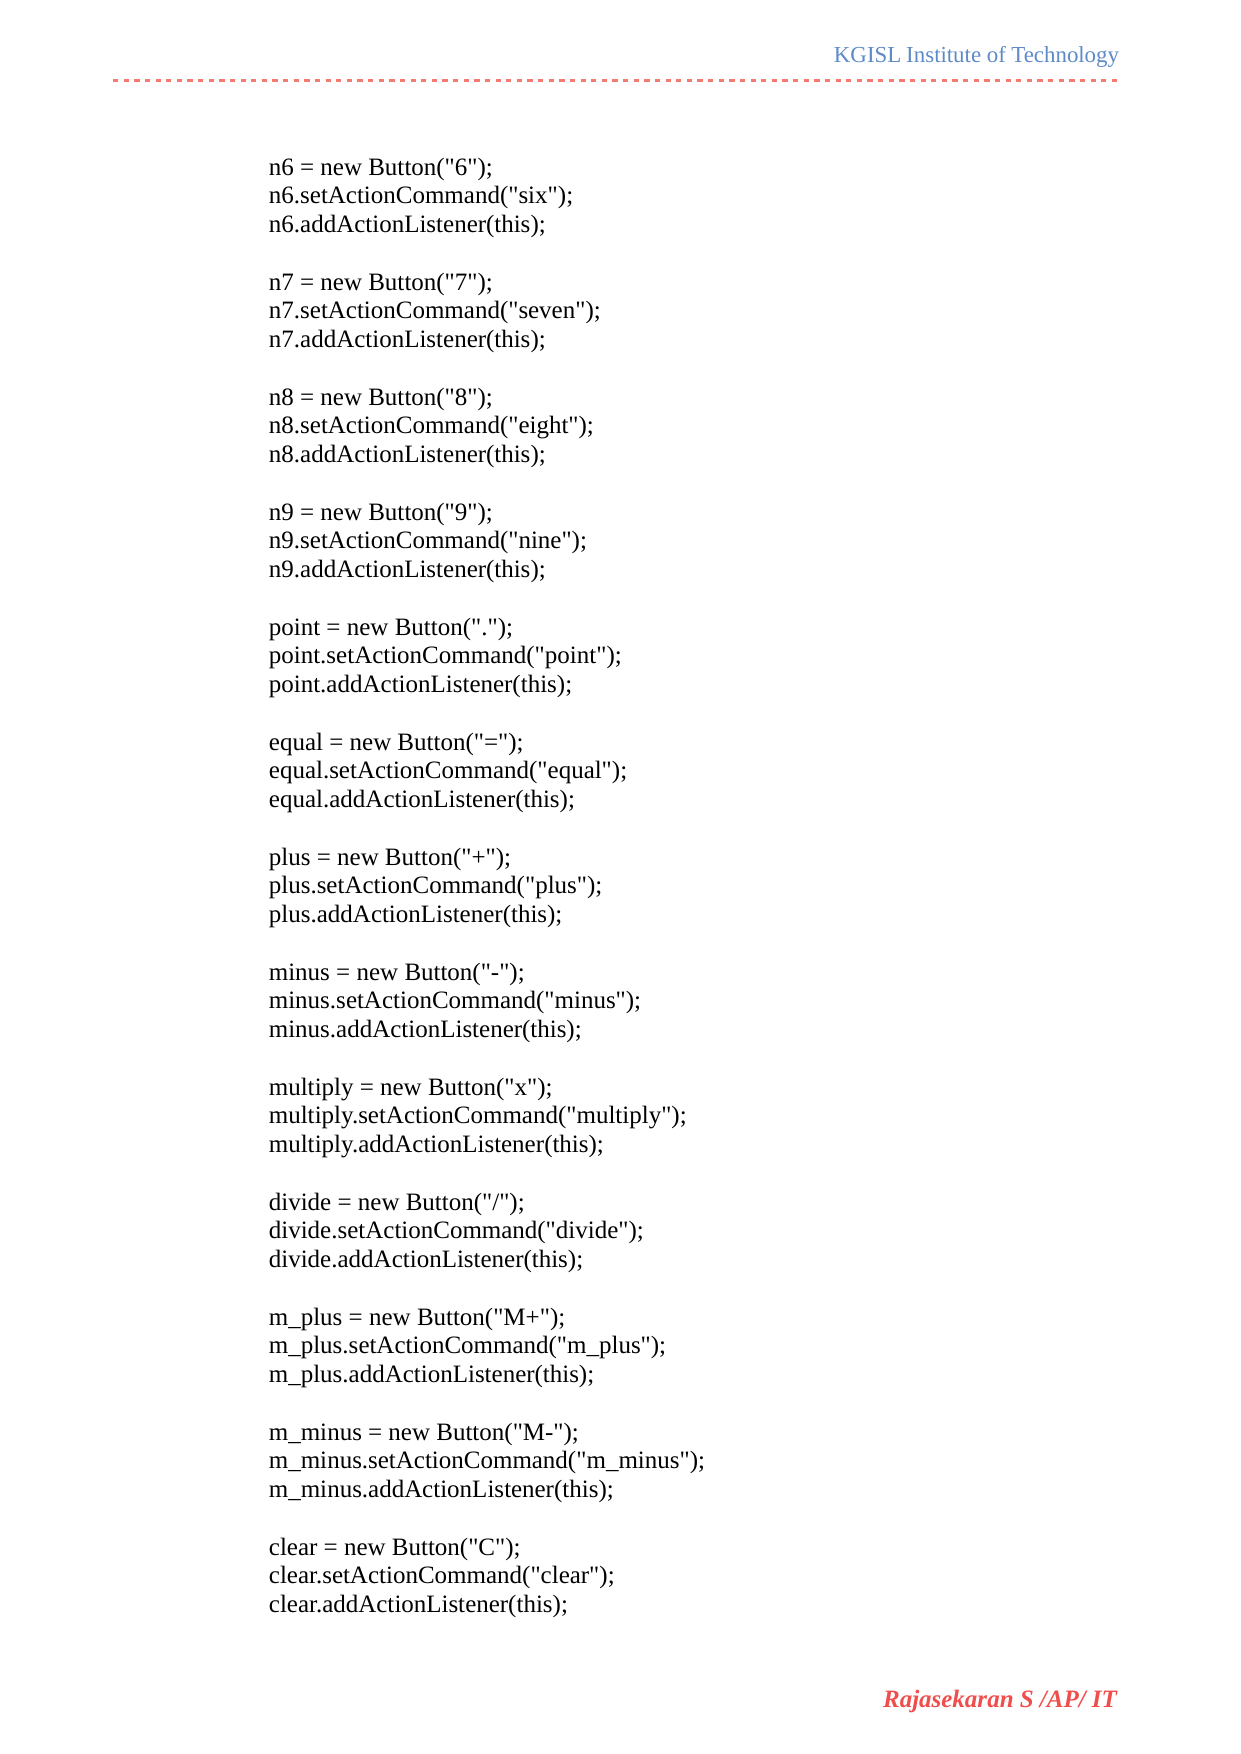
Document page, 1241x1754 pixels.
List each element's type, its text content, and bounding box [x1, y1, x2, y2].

text point = new Button("."); [121, 612, 1119, 640]
text n8.addActionListener(this); [121, 439, 1119, 468]
text n6.addActionListener(this); [121, 209, 1119, 238]
text m_plus.addActionListener(this); [121, 1359, 1119, 1388]
text minus = new Button("-"); [121, 957, 1119, 985]
text divide.setActionCommand("divide"); [121, 1215, 1119, 1244]
text multiply = new Button("x"); [121, 1072, 1119, 1100]
text multiply.addActionListener(this); [121, 1129, 1119, 1158]
text multiply.setActionCommand("multiply"); [121, 1100, 1119, 1129]
text equal = new Button("="); [121, 727, 1119, 755]
text plus.setActionCommand("plus"); [121, 870, 1119, 899]
text equal.setActionCommand("equal"); [121, 755, 1119, 784]
text n6.setActionCommand("six"); [121, 180, 1119, 209]
text point.addActionListener(this); [121, 669, 1119, 698]
text n7.setActionCommand("seven"); [121, 295, 1119, 324]
text clear.addActionListener(this); [121, 1589, 1119, 1618]
text n7 = new Button("7"); [121, 267, 1119, 295]
text n8.setActionCommand("eight"); [121, 410, 1119, 439]
text equal.addActionListener(this); [121, 784, 1119, 813]
text clear.setActionCommand("clear"); [121, 1560, 1119, 1589]
text divide.addActionListener(this); [121, 1244, 1119, 1273]
text m_plus.setActionCommand("m_plus"); [121, 1330, 1119, 1359]
text m_minus = new Button("M-"); [121, 1417, 1119, 1445]
text n9.setActionCommand("nine"); [121, 525, 1119, 554]
text point.setActionCommand("point"); [121, 640, 1119, 669]
text m_minus.addActionListener(this); [121, 1474, 1119, 1503]
text m_minus.setActionCommand("m_minus"); [121, 1445, 1119, 1474]
text minus.setActionCommand("minus"); [121, 985, 1119, 1014]
text n9 = new Button("9"); [121, 497, 1119, 525]
text minus.addActionListener(this); [121, 1014, 1119, 1043]
text divide = new Button("/"); [121, 1187, 1119, 1215]
text n9.addActionListener(this); [121, 554, 1119, 583]
text n8 = new Button("8"); [121, 382, 1119, 410]
text plus = new Button("+"); [121, 842, 1119, 870]
text clear = new Button("C"); [121, 1532, 1119, 1560]
text n7.addActionListener(this); [121, 324, 1119, 353]
text plus.addActionListener(this); [121, 899, 1119, 928]
text n6 = new Button("6"); [121, 152, 1119, 180]
text m_plus = new Button("M+"); [121, 1302, 1119, 1330]
